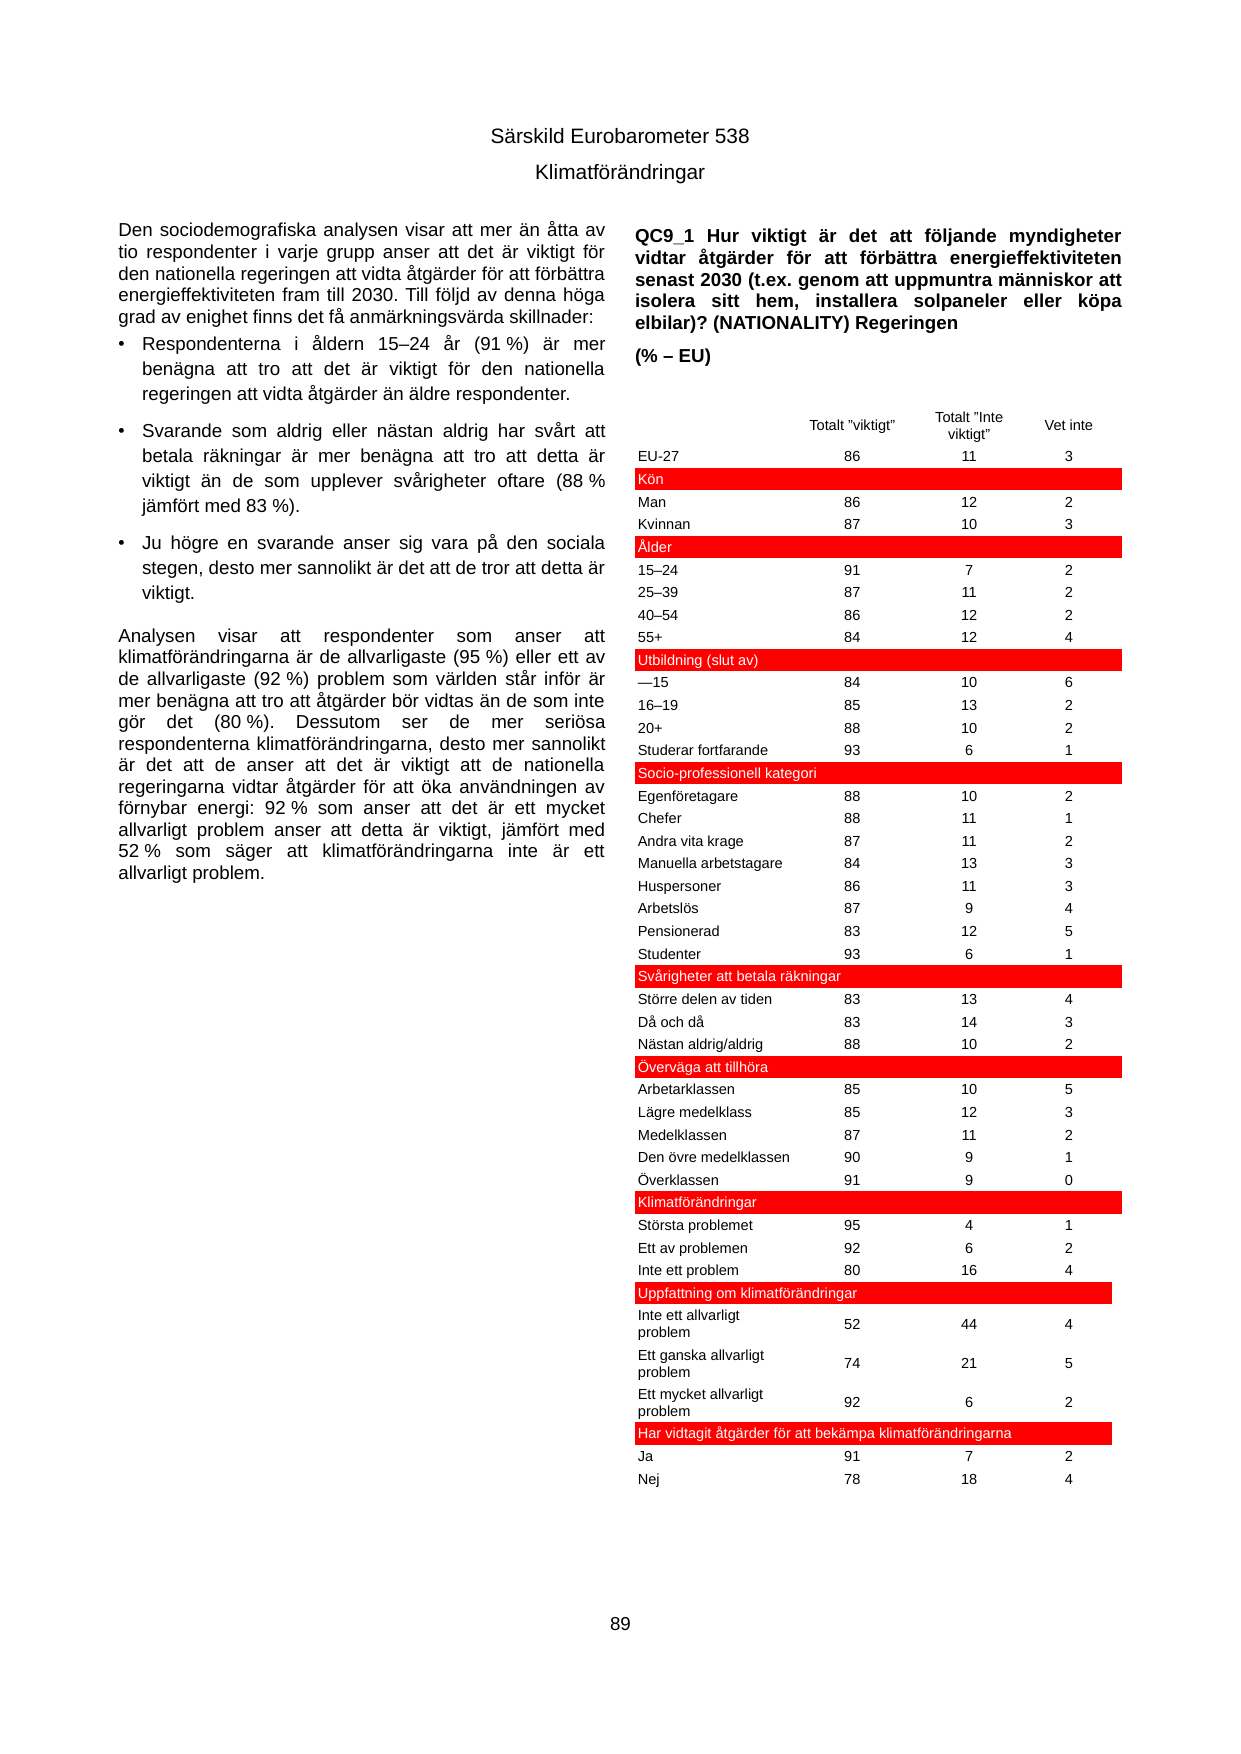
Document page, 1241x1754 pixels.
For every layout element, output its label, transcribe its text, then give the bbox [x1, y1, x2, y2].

table_cell Kvinnan [635, 513, 795, 536]
table_cell 12 [909, 626, 1029, 649]
table_cell 11 [909, 830, 1029, 852]
table_cell Ett mycket allvarligt problem [635, 1383, 795, 1422]
table_cell 16 [909, 1259, 1029, 1282]
table_cell [1109, 920, 1122, 942]
table_cell 4 [1029, 1468, 1108, 1490]
table_cell 6 [909, 943, 1029, 965]
table_cell 12 [909, 1101, 1029, 1123]
table_cell 84 [795, 671, 909, 694]
table_cell 2 [1029, 490, 1108, 513]
table_cell [1109, 671, 1122, 694]
table_cell Ett av problemen [635, 1236, 795, 1259]
table_cell 5 [1029, 920, 1108, 942]
table_cell 13 [909, 988, 1029, 1010]
table_cell 88 [795, 807, 909, 829]
text Den sociodemografiska analysen visar att mer än åtta av tio respondenter i varje grupp anser att det är viktigt för den nationella regeringen att vidta åtgärder för att förbättra energieffektiviteten fram till 2030. Till följd av denna höga grad av enighet finns det få anmärkningsvärda skillnader: [118, 219, 605, 327]
table_cell 2 [1029, 604, 1108, 626]
table_cell 16–19 [635, 694, 795, 716]
table_cell Huspersoner [635, 875, 795, 897]
table_cell 2 [1029, 1445, 1108, 1467]
table_cell EU-27 [635, 445, 795, 468]
table_header Totalt ”viktigt” [795, 406, 909, 445]
table_cell 12 [909, 920, 1029, 942]
table_cell [1109, 807, 1122, 829]
table_cell 83 [795, 920, 909, 942]
table_cell 3 [1029, 1101, 1108, 1123]
table_cell 6 [1029, 671, 1108, 694]
table_cell 2 [1029, 694, 1108, 716]
table_cell 87 [795, 1123, 909, 1146]
table_cell Socio-professionell kategori [635, 762, 1122, 784]
table_cell 6 [909, 1236, 1029, 1259]
table_cell 3 [1029, 445, 1108, 468]
table_cell [1109, 1169, 1122, 1191]
table_cell 9 [909, 1146, 1029, 1168]
table_cell 40–54 [635, 604, 795, 626]
text (% – EU) [635, 345, 1122, 366]
table_cell 10 [909, 671, 1029, 694]
table_cell Överväga att tillhöra [635, 1056, 1122, 1078]
table_cell 3 [1029, 852, 1108, 875]
table_cell 6 [909, 1383, 1029, 1422]
table_cell [1109, 830, 1122, 852]
table_cell 4 [1029, 1304, 1108, 1343]
table_cell 2 [1029, 581, 1108, 603]
table_cell Andra vita krage [635, 830, 795, 852]
table_cell [1109, 1304, 1122, 1343]
table_cell Inte ett problem [635, 1259, 795, 1282]
table_cell 13 [909, 852, 1029, 875]
table_cell Nästan aldrig/aldrig [635, 1033, 795, 1056]
table_header Totalt ”Inte viktigt” [909, 406, 1029, 445]
table_cell [1109, 513, 1122, 536]
table_cell 1 [1029, 1214, 1108, 1236]
table_cell 2 [1029, 716, 1108, 739]
table_cell [1109, 1259, 1122, 1282]
table_cell 13 [909, 694, 1029, 716]
table_cell 83 [795, 988, 909, 1010]
table_cell [1109, 988, 1122, 1010]
table_cell 2 [1029, 1123, 1108, 1146]
table_cell 86 [795, 490, 909, 513]
table_cell 14 [909, 1010, 1029, 1033]
table_cell 88 [795, 784, 909, 807]
table_cell 92 [795, 1383, 909, 1422]
table_cell 18 [909, 1468, 1029, 1490]
table_cell Chefer [635, 807, 795, 829]
table_cell Ja [635, 1445, 795, 1467]
table_cell Har vidtagit åtgärder för att bekämpa klimatförändringarna [635, 1422, 1112, 1445]
table_header [1109, 406, 1122, 445]
table_cell 92 [795, 1236, 909, 1259]
table_cell [1109, 694, 1122, 716]
table_cell Inte ett allvarligt problem [635, 1304, 795, 1343]
table_cell 87 [795, 897, 909, 920]
table_cell 12 [909, 490, 1029, 513]
table_cell 11 [909, 581, 1029, 603]
table_cell [1109, 1214, 1122, 1236]
table_cell 3 [1029, 1010, 1108, 1033]
table_cell 44 [909, 1304, 1029, 1343]
table_cell 11 [909, 445, 1029, 468]
table_cell Medelklassen [635, 1123, 795, 1146]
table_cell 6 [909, 739, 1029, 762]
table_cell 90 [795, 1146, 909, 1168]
table_cell 83 [795, 1010, 909, 1033]
table_cell 87 [795, 513, 909, 536]
table_cell 91 [795, 558, 909, 581]
table_cell [1109, 445, 1122, 468]
table_cell 85 [795, 694, 909, 716]
text Analysen visar att respondenter som anser att klimatförändringarna är de allvarligaste (95 %) eller ett av de allvarligaste (92 %) problem som världen står inför är mer benägna att tro att åtgärder bör vidtas än de som inte gör det (80 %). Dessutom ser de mer seriösa respondenterna klimatförändringarna, desto mer sannolikt är det att de anser att det är viktigt att de nationella regeringarna vidtar åtgärder för att öka användningen av förnybar energi: 92 % som anser att det är ett mycket allvarligt problem anser att detta är viktigt, jämfört med 52 % som säger att klimatförändringarna inte är ett allvarligt problem. [118, 625, 605, 883]
table_cell [1109, 581, 1122, 603]
table_cell 10 [909, 1078, 1029, 1101]
table_cell [1109, 626, 1122, 649]
table_cell 91 [795, 1169, 909, 1191]
table_cell 55+ [635, 626, 795, 649]
table_cell 87 [795, 581, 909, 603]
table_cell 12 [909, 604, 1029, 626]
table_cell 2 [1029, 1236, 1108, 1259]
table_cell [1109, 943, 1122, 965]
table_cell Arbetslös [635, 897, 795, 920]
table_cell 87 [795, 830, 909, 852]
table_cell 2 [1029, 1383, 1108, 1422]
table_cell [1109, 1236, 1122, 1259]
table_cell 95 [795, 1214, 909, 1236]
table_cell 93 [795, 739, 909, 762]
table_cell 4 [1029, 897, 1108, 920]
table_cell 7 [909, 1445, 1029, 1467]
table_cell [1109, 852, 1122, 875]
table_cell 52 [795, 1304, 909, 1343]
table_cell 4 [1029, 1259, 1108, 1282]
table_cell [1109, 1344, 1122, 1383]
table_cell [1109, 784, 1122, 807]
table_cell [1109, 739, 1122, 762]
table_cell 88 [795, 1033, 909, 1056]
table_cell 80 [795, 1259, 909, 1282]
table_cell [1109, 1010, 1122, 1033]
table_cell 15–24 [635, 558, 795, 581]
table_cell 1 [1029, 1146, 1108, 1168]
table_cell 2 [1029, 558, 1108, 581]
table_cell Överklassen [635, 1169, 795, 1191]
table_cell Nej [635, 1468, 795, 1490]
table_cell 20+ [635, 716, 795, 739]
table_cell [1109, 716, 1122, 739]
table_cell 4 [1029, 988, 1108, 1010]
table_cell 5 [1029, 1078, 1108, 1101]
table_cell 1 [1029, 807, 1108, 829]
table_cell Arbetarklassen [635, 1078, 795, 1101]
table_cell 88 [795, 716, 909, 739]
table_cell 21 [909, 1344, 1029, 1383]
table_cell [1109, 1146, 1122, 1168]
table_cell Uppfattning om klimatförändringar [635, 1282, 1112, 1304]
table_cell 86 [795, 604, 909, 626]
table_cell Kön [635, 468, 1122, 490]
table_cell 91 [795, 1445, 909, 1467]
table_cell Utbildning (slut av) [635, 649, 1122, 671]
table_cell 93 [795, 943, 909, 965]
table_cell [1109, 558, 1122, 581]
table_cell Svårigheter att betala räkningar [635, 965, 1122, 988]
table_header [635, 406, 795, 445]
table_cell Lägre medelklass [635, 1101, 795, 1123]
table_cell 10 [909, 784, 1029, 807]
table_cell [1109, 875, 1122, 897]
table_cell [1109, 490, 1122, 513]
table_cell 3 [1029, 875, 1108, 897]
table_cell [1109, 1468, 1122, 1490]
table_cell [1112, 1422, 1122, 1445]
table_cell 9 [909, 1169, 1029, 1191]
table_cell [1109, 1101, 1122, 1123]
table_cell 85 [795, 1078, 909, 1101]
table_cell Den övre medelklassen [635, 1146, 795, 1168]
table_cell 10 [909, 1033, 1029, 1056]
table_cell [1109, 1078, 1122, 1101]
table_cell Studenter [635, 943, 795, 965]
table_cell [1109, 604, 1122, 626]
list Respondenterna i åldern 15–24 år (91 %) är mer benägna att tro att det är viktigt för den nationella regeringen att vidta åtgärder än äldre respondenter. [118, 333, 605, 404]
table_cell 9 [909, 897, 1029, 920]
table_cell 11 [909, 875, 1029, 897]
table_cell 86 [795, 875, 909, 897]
table_cell 2 [1029, 784, 1108, 807]
table_cell Klimatförändringar [635, 1191, 1122, 1214]
table_cell Studerar fortfarande [635, 739, 795, 762]
table_cell 3 [1029, 513, 1108, 536]
table_cell [1109, 1445, 1122, 1467]
table_cell 78 [795, 1468, 909, 1490]
table_cell [1109, 897, 1122, 920]
table_cell Då och då [635, 1010, 795, 1033]
table_cell 4 [1029, 626, 1108, 649]
table_cell 85 [795, 1101, 909, 1123]
table_cell 7 [909, 558, 1029, 581]
table_cell 5 [1029, 1344, 1108, 1383]
table_cell [1109, 1033, 1122, 1056]
table_cell Pensionerad [635, 920, 795, 942]
table_cell 11 [909, 807, 1029, 829]
table_cell 86 [795, 445, 909, 468]
table_cell 25–39 [635, 581, 795, 603]
table_cell 84 [795, 626, 909, 649]
table_cell Större delen av tiden [635, 988, 795, 1010]
table_cell Ett ganska allvarligt problem [635, 1344, 795, 1383]
table_cell Man [635, 490, 795, 513]
table_cell 10 [909, 716, 1029, 739]
text QC9_1 Hur viktigt är det att följande myndigheter vidtar åtgärder för att förbättra energieffektiviteten senast 2030 (t.ex. genom att uppmuntra människor att isolera sitt hem, installera solpaneler eller köpa elbilar)? (NATIONALITY) Regeringen [635, 225, 1122, 333]
table_cell 2 [1029, 830, 1108, 852]
table_cell [1112, 1282, 1122, 1304]
table_cell 10 [909, 513, 1029, 536]
table_cell 11 [909, 1123, 1029, 1146]
table_cell [1109, 1123, 1122, 1146]
table_cell 74 [795, 1344, 909, 1383]
table_cell 2 [1029, 1033, 1108, 1056]
table_cell 84 [795, 852, 909, 875]
table_cell 0 [1029, 1169, 1108, 1191]
table_cell 1 [1029, 943, 1108, 965]
table_cell 1 [1029, 739, 1108, 762]
list Svarande som aldrig eller nästan aldrig har svårt att betala räkningar är mer benägna att tro att detta är viktigt än de som upplever svårigheter oftare (88 % jämfört med 83 %). [118, 420, 605, 516]
table_cell Största problemet [635, 1214, 795, 1236]
table_cell 4 [909, 1214, 1029, 1236]
table_cell —15 [635, 671, 795, 694]
table_cell Egenföretagare [635, 784, 795, 807]
table_cell [1109, 1383, 1122, 1422]
table_header Vet inte [1029, 406, 1108, 445]
table_cell Ålder [635, 536, 1122, 558]
list Ju högre en svarande anser sig vara på den sociala stegen, desto mer sannolikt är det att de tror att detta är viktigt. [118, 532, 605, 603]
table_cell Manuella arbetstagare [635, 852, 795, 875]
